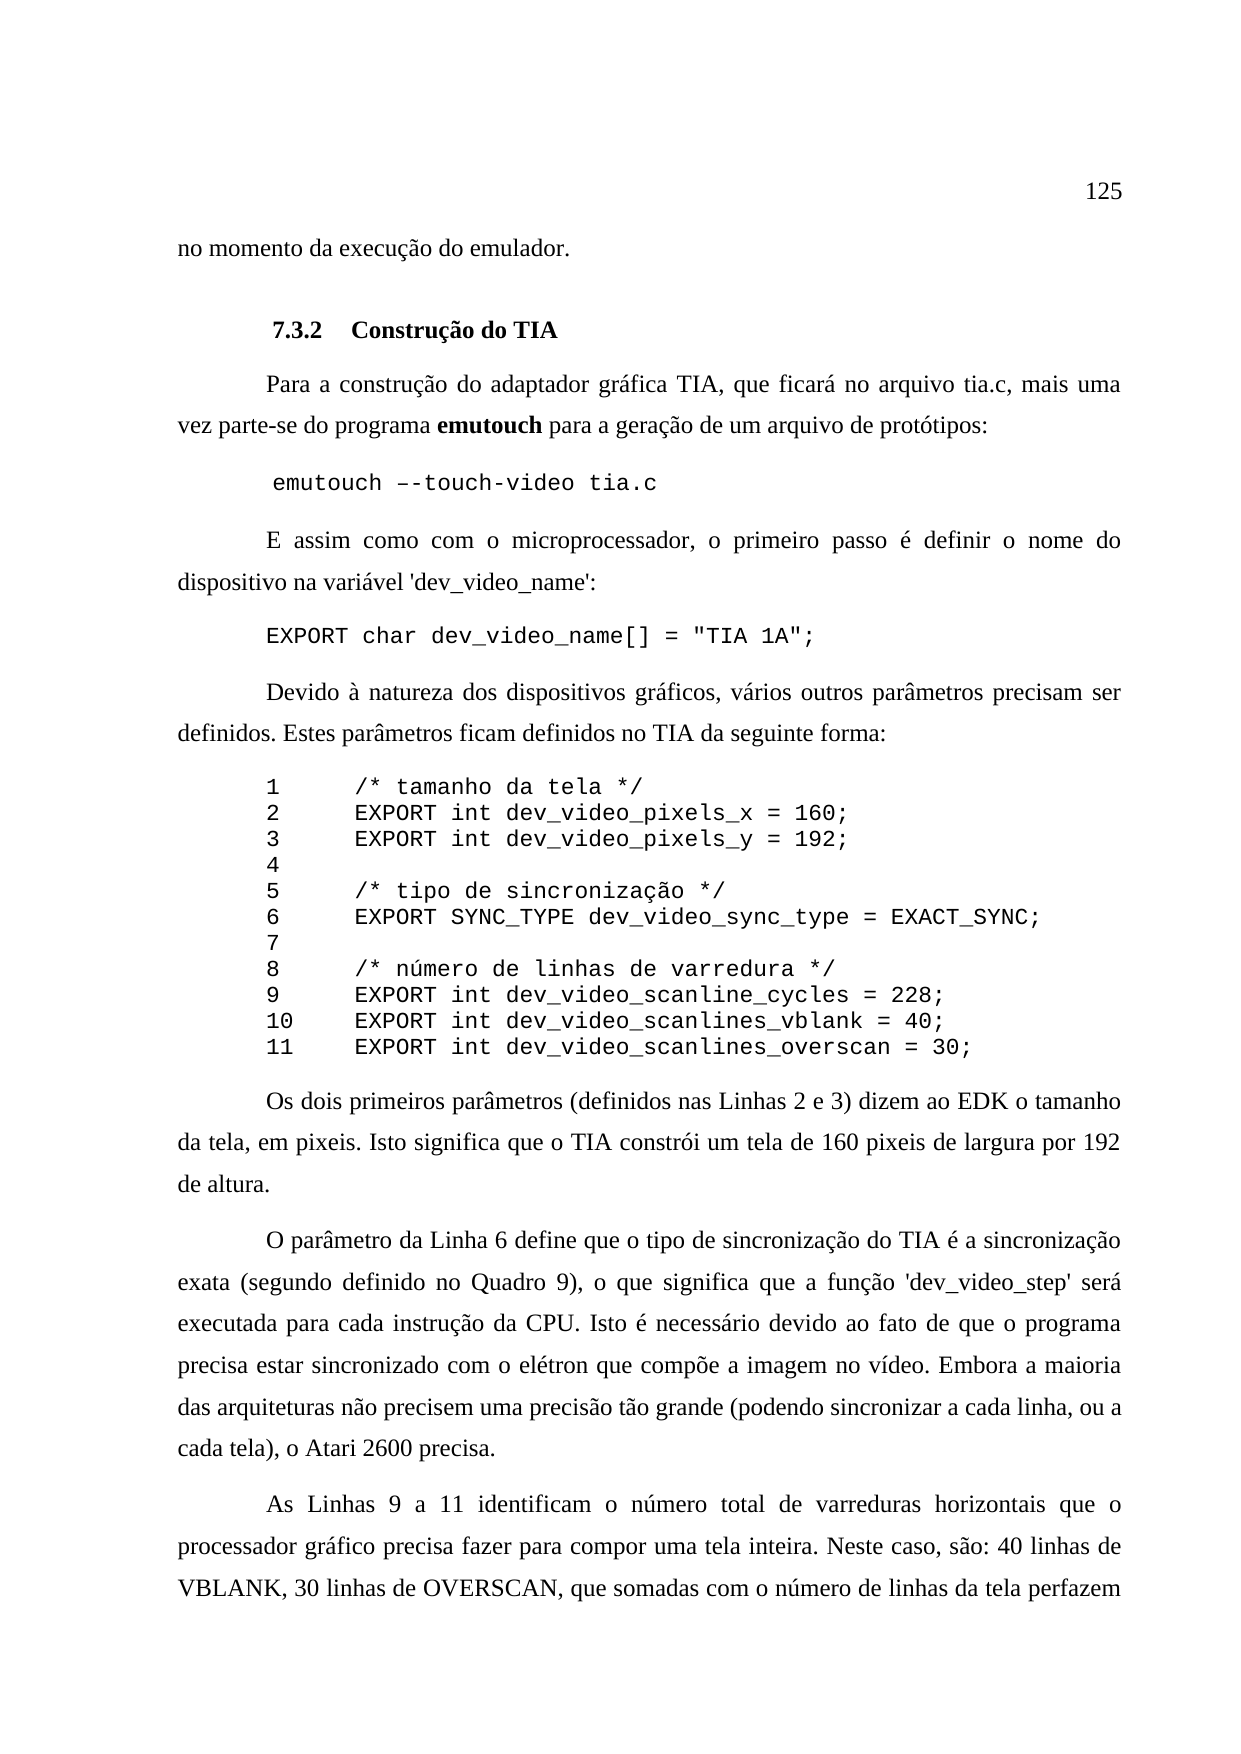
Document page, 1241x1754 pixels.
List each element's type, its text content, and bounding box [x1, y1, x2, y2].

text EXPORT char dev_video_name[] = "TIA 1A"; [177, 624, 1122, 650]
text Os dois primeiros parâmetros (definidos nas Linhas 2 e 3) dizem ao EDK o tamanho da tela, em pixeis. Isto significa que o TIA constrói um tela de 160 pixeis de largura por 192 de altura. [177, 1087, 1122, 1198]
list EXPORT SYNC_TYPE dev_video_sync_type = EXACT_SYNC; [266, 905, 1122, 931]
list /* tipo de sincronização */ [266, 879, 1122, 905]
text Para a construção do adaptador gráfica TIA, que ficará no arquivo tia.c, mais uma vez parte-se do programa emutouch para a geração de um arquivo de protótipos: [177, 370, 1122, 439]
list EXPORT int dev_video_scanlines_overscan = 30; [266, 1035, 1122, 1061]
list EXPORT int dev_video_scanlines_vblank = 40; [266, 1009, 1122, 1035]
text no momento da execução do emulador. [177, 234, 1122, 262]
text O parâmetro da Linha 6 define que o tipo de sincronização do TIA é a sincronização exata (segundo definido no Quadro 9), o que significa que a função 'dev_video_step' será executada para cada instrução da CPU. Isto é necessário devido ao fato de que o programa precisa estar sincronizado com o elétron que compõe a imagem no vídeo. Embora a maioria das arquiteturas não precisem uma precisão tão grande (podendo sincronizar a cada linha, ou a cada tela), o Atari 2600 precisa. [177, 1226, 1122, 1462]
text emutouch –-touch-video tia.c [177, 468, 1122, 497]
list EXPORT int dev_video_scanline_cycles = 228; [266, 983, 1122, 1009]
list /* tamanho da tela */ [266, 776, 1122, 802]
text As Linhas 9 a 11 identificam o número total de varreduras horizontais que o processador gráfico precisa fazer para compor uma tela inteira. Neste caso, são: 40 linhas de VBLANK, 30 linhas de OVERSCAN, que somadas com o número de linhas da tela perfazem [177, 1491, 1122, 1601]
list EXPORT int dev_video_pixels_x = 160; [266, 802, 1122, 828]
list /* número de linhas de varredura */ [266, 957, 1122, 983]
subtitle Construção do TIA [177, 316, 1122, 343]
text E assim como com o microprocessador, o primeiro passo é definir o nome do dispositivo na variável 'dev_video_name': [177, 526, 1122, 596]
list EXPORT int dev_video_pixels_y = 192; [266, 828, 1122, 853]
text Devido à natureza dos dispositivos gráficos, vários outros parâmetros precisam ser definidos. Estes parâmetros ficam definidos no TIA da seguinte forma: [177, 678, 1122, 747]
